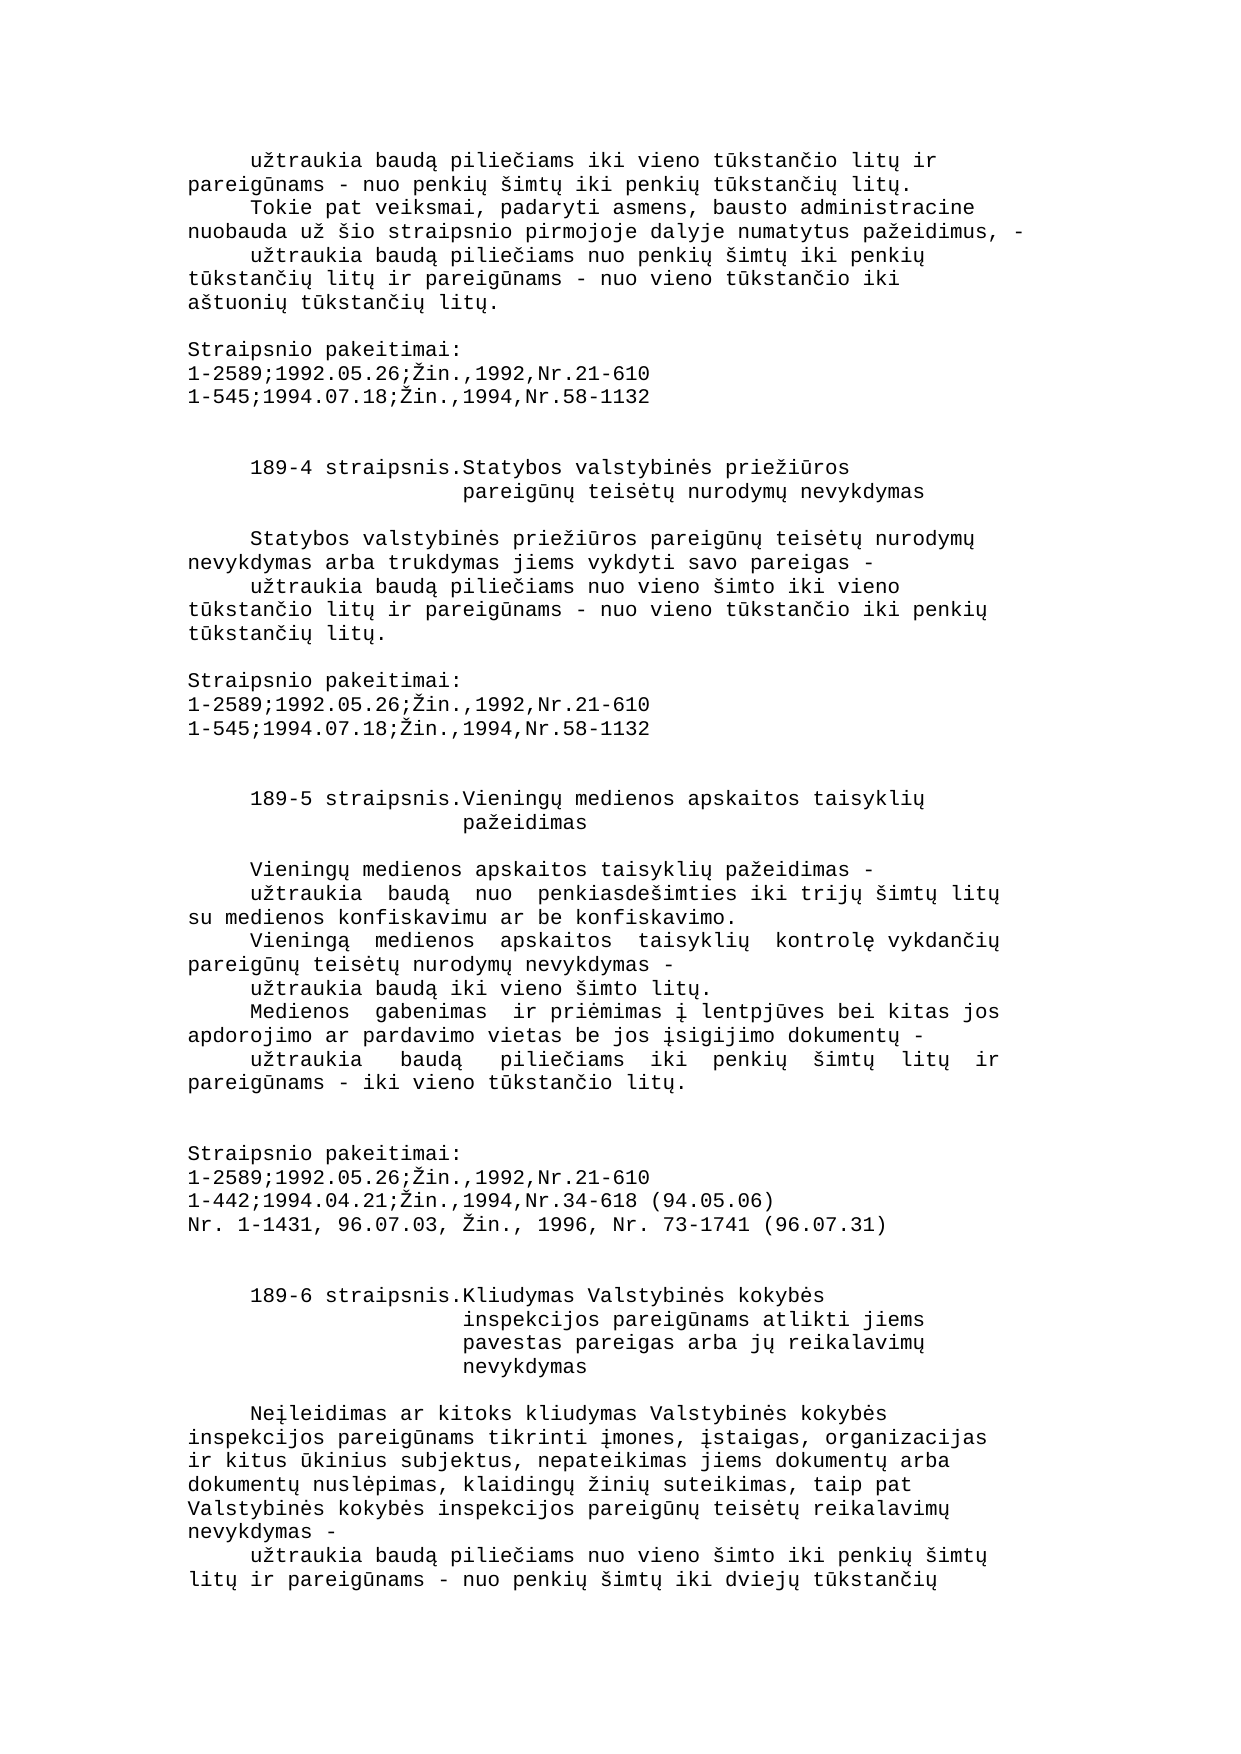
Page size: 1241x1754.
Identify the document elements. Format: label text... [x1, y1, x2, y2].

text ir kitus ūkinius subjektus, nepateikimas jiems dokumentų arba [187, 1451, 1053, 1474]
text pavestas pareigas arba jų reikalavimų [187, 1332, 1053, 1356]
text nevykdymas [187, 1356, 1053, 1379]
text pareigūnų teisėtų nurodymų nevykdymas - [187, 954, 1053, 978]
text nevykdymas - [187, 1521, 1053, 1545]
text aštuonių tūkstančių litų. [187, 292, 1053, 316]
text pareigūnams - iki vieno tūkstančio litų. [187, 1072, 1053, 1096]
text pažeidimas [187, 812, 1053, 836]
text tūkstančių litų ir pareigūnams - nuo vieno tūkstančio iki [187, 268, 1053, 292]
text 1-2589;1992.05.26;Žin.,1992,Nr.21-610 [187, 363, 1053, 386]
text užtraukia baudą piliečiams iki vieno tūkstančio litų ir [187, 150, 1053, 174]
text inspekcijos pareigūnams tikrinti įmones, įstaigas, organizacijas [187, 1427, 1053, 1451]
text 1-545;1994.07.18;Žin.,1994,Nr.58-1132 [187, 717, 1053, 741]
text Medienos gabenimas ir priėmimas į lentpjūves bei kitas jos [187, 1001, 1053, 1025]
text užtraukia baudą piliečiams nuo vieno šimto iki penkių šimtų [187, 1545, 1053, 1569]
text Tokie pat veiksmai, padaryti asmens, bausto administracine [187, 197, 1053, 221]
text Nr. 1-1431, 96.07.03, Žin., 1996, Nr. 73-1741 (96.07.31) [187, 1214, 1053, 1238]
text 1-545;1994.07.18;Žin.,1994,Nr.58-1132 [187, 386, 1053, 410]
text Vieningų medienos apskaitos taisyklių pažeidimas - [187, 859, 1053, 883]
text pareigūnams - nuo penkių šimtų iki penkių tūkstančių litų. [187, 174, 1053, 197]
text 189-4 straipsnis.Statybos valstybinės priežiūros [187, 457, 1053, 481]
text užtraukia baudą piliečiams nuo vieno šimto iki vieno [187, 576, 1053, 599]
text apdorojimo ar pardavimo vietas be jos įsigijimo dokumentų - [187, 1025, 1053, 1048]
text Straipsnio pakeitimai: [187, 670, 1053, 694]
text Straipsnio pakeitimai: [187, 1143, 1053, 1167]
text užtraukia baudą iki vieno šimto litų. [187, 978, 1053, 1001]
text Valstybinės kokybės inspekcijos pareigūnų teisėtų reikalavimų [187, 1498, 1053, 1521]
text inspekcijos pareigūnams atlikti jiems [187, 1309, 1053, 1332]
text Straipsnio pakeitimai: [187, 339, 1053, 363]
text 1-2589;1992.05.26;Žin.,1992,Nr.21-610 [187, 1167, 1053, 1190]
text Statybos valstybinės priežiūros pareigūnų teisėtų nurodymų [187, 528, 1053, 552]
text tūkstančių litų. [187, 623, 1053, 647]
text su medienos konfiskavimu ar be konfiskavimo. [187, 907, 1053, 930]
text Neįleidimas ar kitoks kliudymas Valstybinės kokybės [187, 1403, 1053, 1427]
text litų ir pareigūnams - nuo penkių šimtų iki dviejų tūkstančių [187, 1569, 1053, 1592]
text nuobauda už šio straipsnio pirmojoje dalyje numatytus pažeidimus, - [187, 221, 1053, 244]
text 189-6 straipsnis.Kliudymas Valstybinės kokybės [187, 1285, 1053, 1309]
text dokumentų nuslėpimas, klaidingų žinių suteikimas, taip pat [187, 1474, 1053, 1498]
text pareigūnų teisėtų nurodymų nevykdymas [187, 481, 1053, 505]
text užtraukia baudą piliečiams iki penkių šimtų litų ir [187, 1048, 1053, 1072]
text 189-5 straipsnis.Vieningų medienos apskaitos taisyklių [187, 788, 1053, 812]
text 1-442;1994.04.21;Žin.,1994,Nr.34-618 (94.05.06) [187, 1190, 1053, 1214]
text 1-2589;1992.05.26;Žin.,1992,Nr.21-610 [187, 694, 1053, 717]
text užtraukia baudą nuo penkiasdešimties iki trijų šimtų litų [187, 883, 1053, 907]
text užtraukia baudą piliečiams nuo penkių šimtų iki penkių [187, 244, 1053, 268]
text nevykdymas arba trukdymas jiems vykdyti savo pareigas - [187, 552, 1053, 576]
text Vieningą medienos apskaitos taisyklių kontrolę vykdančių [187, 930, 1053, 954]
text tūkstančio litų ir pareigūnams - nuo vieno tūkstančio iki penkių [187, 599, 1053, 623]
